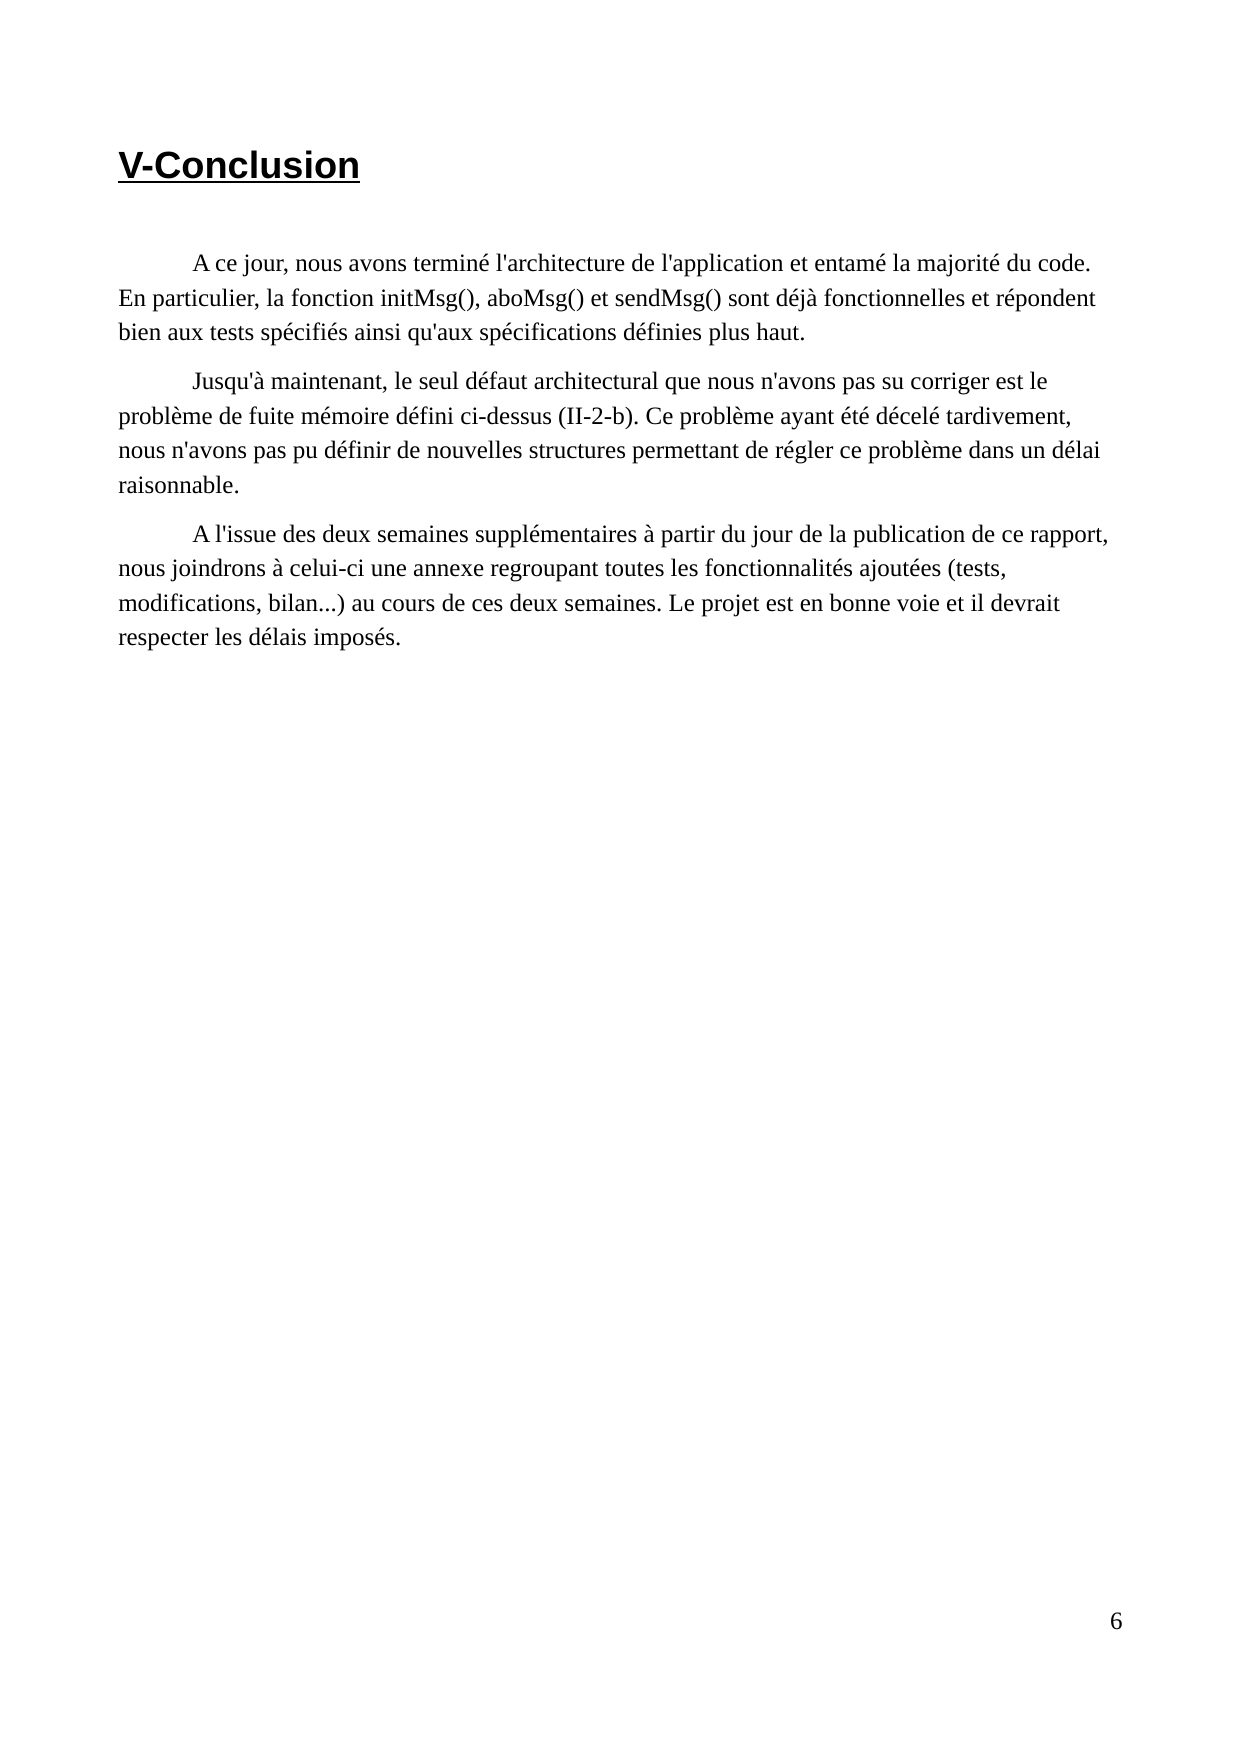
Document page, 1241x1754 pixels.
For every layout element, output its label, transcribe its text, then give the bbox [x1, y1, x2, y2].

text Jusqu'à maintenant, le seul défaut architectural que nous n'avons pas su corriger est le problème de fuite mémoire défini ci-dessus (II-2-b). Ce problème ayant été décelé tardivement, nous n'avons pas pu définir de nouvelles structures permettant de régler ce problème dans un délai raisonnable. [118, 366, 1122, 498]
text A ce jour, nous avons terminé l'architecture de l'application et entamé la majorité du code. En particulier, la fonction initMsg(), aboMsg() et sendMsg() sont déjà fonctionnelles et répondent bien aux tests spécifiés ainsi qu'aux spécifications définies plus haut. [118, 248, 1122, 346]
text A l'issue des deux semaines supplémentaires à partir du jour de la publication de ce rapport, nous joindrons à celui-ci une annexe regroupant toutes les fonctionnalités ajoutées (tests, modifications, bilan...) au cours de ces deux semaines. Le projet est en bonne voie et il devrait respecter les délais imposés. [118, 519, 1122, 651]
subtitle V-Conclusion [118, 143, 1122, 187]
